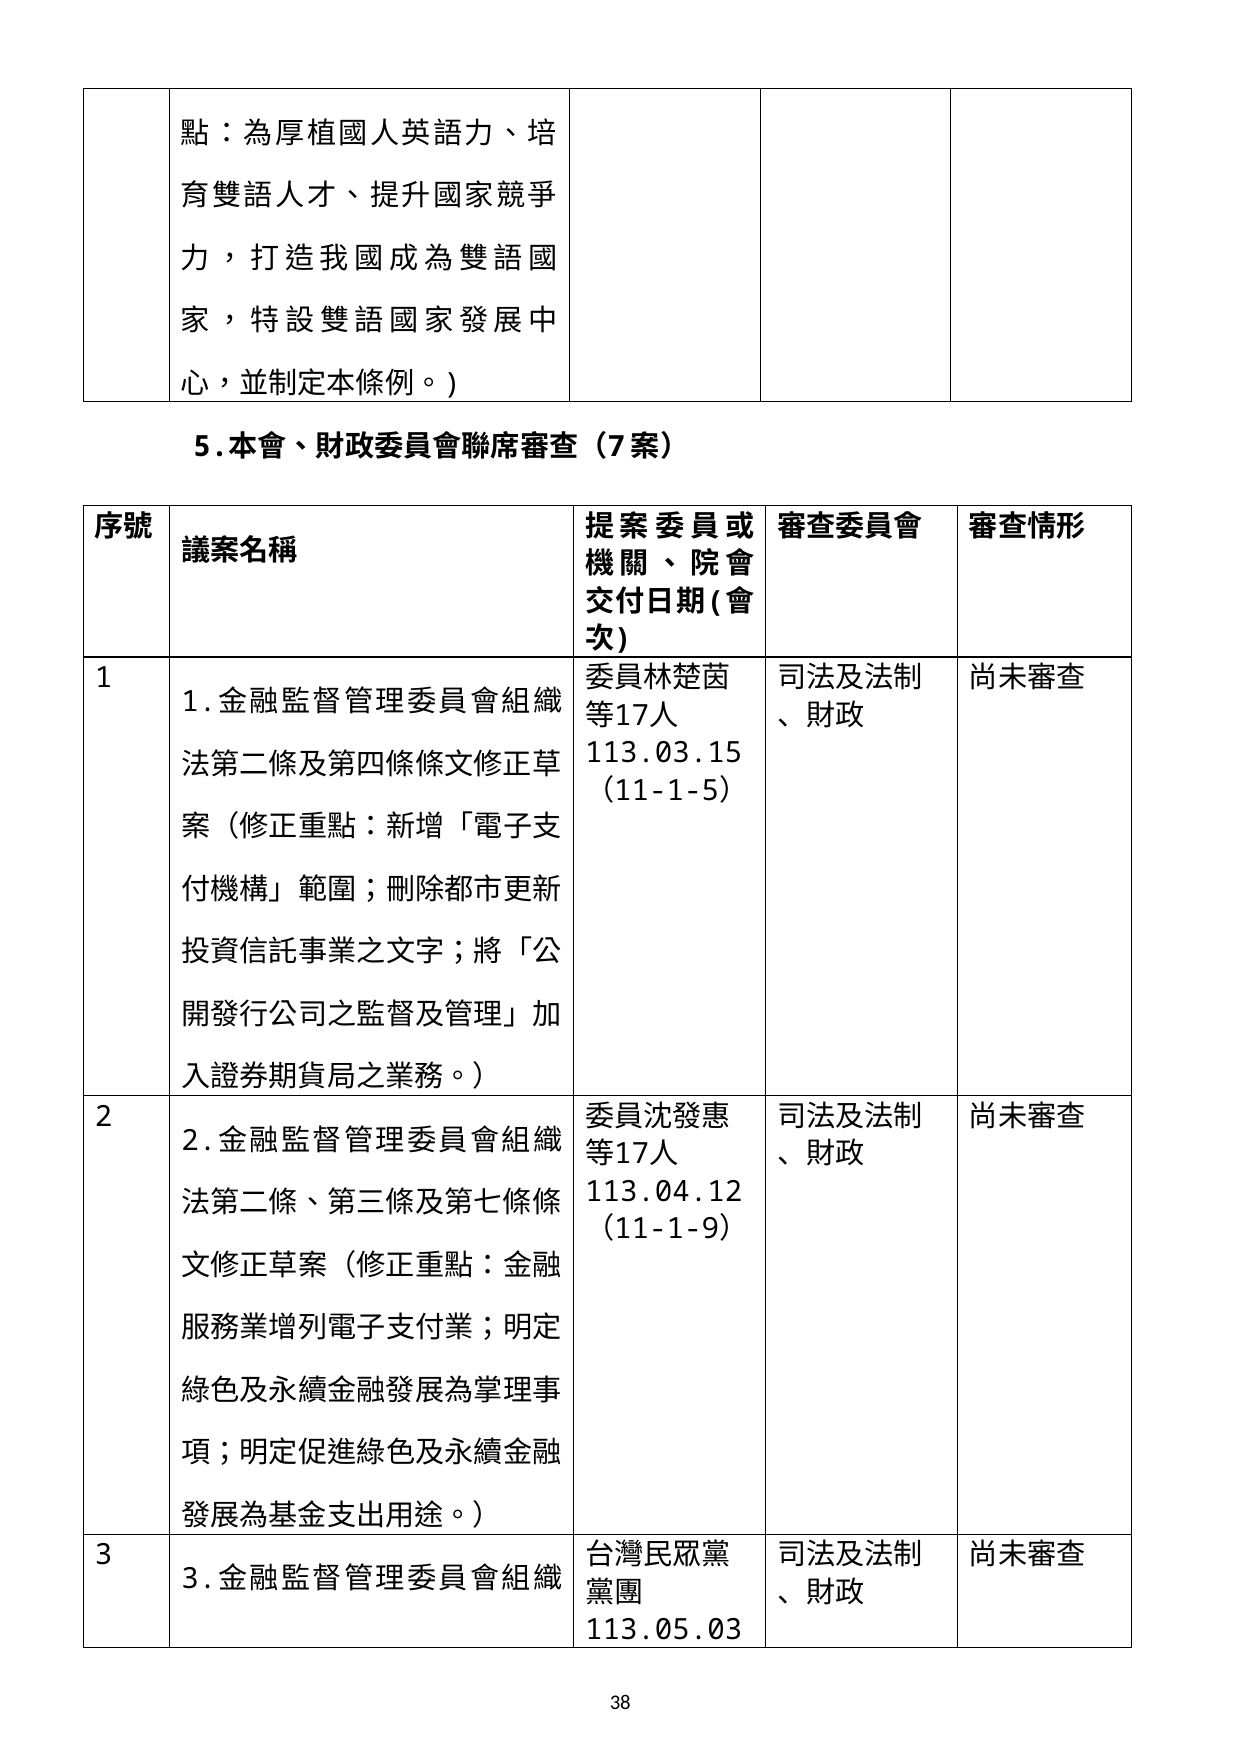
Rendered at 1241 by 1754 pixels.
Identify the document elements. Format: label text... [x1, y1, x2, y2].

table_header 審查委員會 [766, 506, 957, 656]
table_cell [761, 89, 950, 401]
table_cell 2.金融監督管理委員會組織法第二條、第三條及第七條條文修正草案（修正重點：金融服務業增列電子支付業；明定綠色及永續金融發展為掌理事項；明定促進綠色及永續金融發展為基金支出用途。） [170, 1096, 573, 1533]
table_cell 委員林楚茵 等17人 113.03.15 （11-1-5） [574, 658, 765, 1095]
table_cell [951, 89, 1131, 401]
table_cell 尚未審查 [958, 1535, 1131, 1647]
table_cell 1.金融監督管理委員會組織法第二條及第四條條文修正草案（修正重點：新增「電子支付機構」範圍；刪除都市更新投資信託事業之文字；將「公開發行公司之監督及管理」加入證券期貨局之業務。） [170, 658, 573, 1095]
table_cell 2 [84, 1096, 169, 1533]
table_cell 台灣民眾黨黨團 113.05.03 [574, 1535, 765, 1647]
table_cell 尚未審查 [958, 658, 1131, 1095]
table_cell [84, 89, 169, 401]
table_cell 3 [84, 1535, 169, 1647]
table_cell 委員沈發惠 等17人 113.04.12 （11-1-9） [574, 1096, 765, 1533]
table_header 審查情形 [958, 506, 1131, 656]
table_cell 司法及法制、財政 [766, 1535, 957, 1647]
table_header 議案名稱 [170, 506, 573, 656]
subtitle 5.本會、財政委員會聯席審查（7案） [193, 422, 1165, 464]
table_cell 點：為厚植國人英語力、培育雙語人才、提升國家競爭力，打造我國成為雙語國家，特設雙語國家發展中心，並制定本條例。) [170, 89, 569, 401]
table_cell 司法及法制、財政 [766, 658, 957, 1095]
table_header 提案委員或機關、院會交付日期(會次) [574, 506, 765, 656]
table_cell [570, 89, 760, 401]
table_cell 3.金融監督管理委員會組織 [170, 1535, 573, 1647]
table_cell 1 [84, 658, 169, 1095]
table_header 序號 [84, 506, 169, 656]
table_cell 尚未審查 [958, 1096, 1131, 1533]
table_cell 司法及法制、財政 [766, 1096, 957, 1533]
